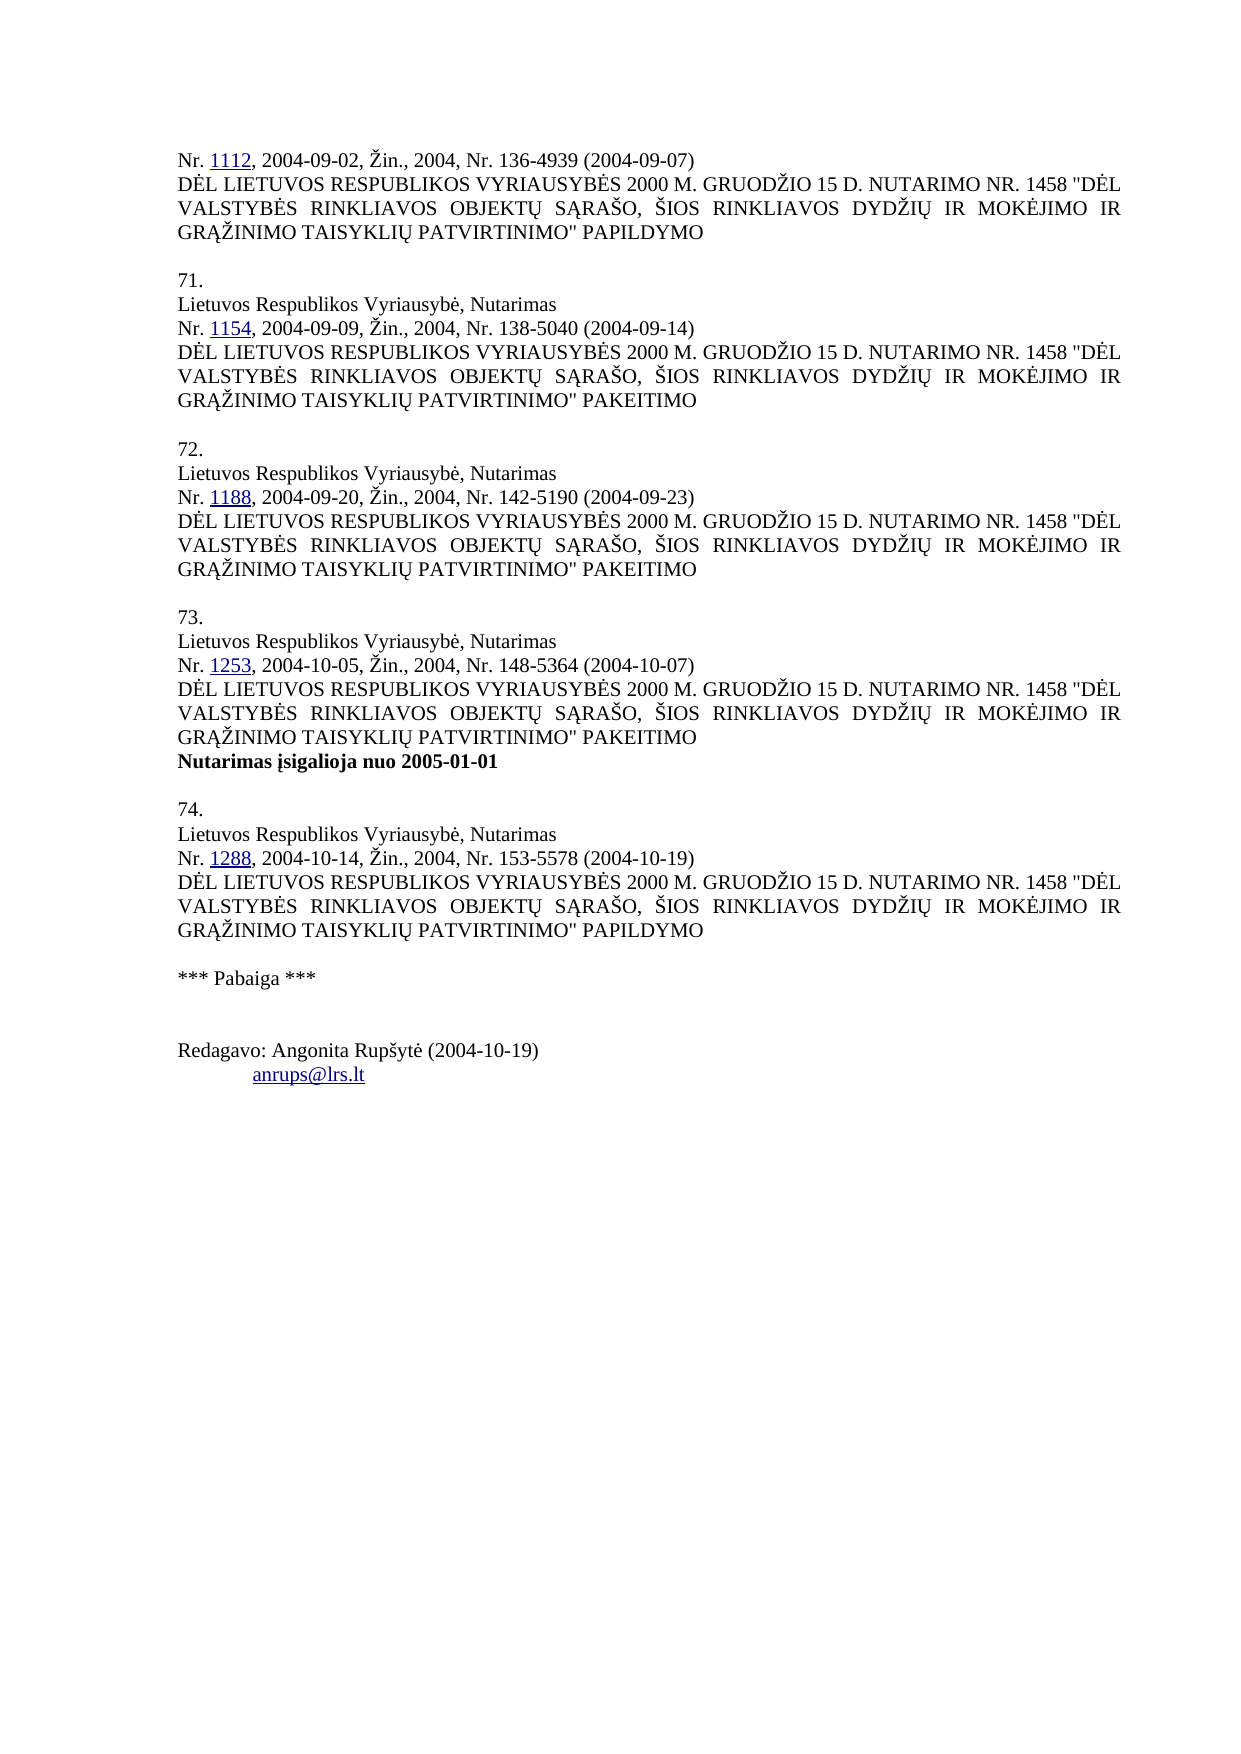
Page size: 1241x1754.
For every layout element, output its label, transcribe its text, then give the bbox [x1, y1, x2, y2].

text DĖL LIETUVOS RESPUBLIKOS VYRIAUSYBĖS 2000 M. GRUODŽIO 15 D. NUTARIMO NR. 1458 "DĖL VALSTYBĖS RINKLIAVOS OBJEKTŲ SĄRAŠO, ŠIOS RINKLIAVOS DYDŽIŲ IR MOKĖJIMO IR GRĄŽINIMO TAISYKLIŲ PATVIRTINIMO" PAKEITIMO [177, 340, 1122, 412]
text Nr. 1112, 2004-09-02, Žin., 2004, Nr. 136-4939 (2004-09-07) [177, 148, 1122, 172]
text Lietuvos Respublikos Vyriausybė, Nutarimas [177, 292, 1122, 316]
text anrups@lrs.lt [177, 1062, 1122, 1086]
text 74. [177, 797, 1122, 821]
text 73. [177, 605, 1122, 629]
text Nr. 1288, 2004-10-14, Žin., 2004, Nr. 153-5578 (2004-10-19) [177, 846, 1122, 869]
text Lietuvos Respublikos Vyriausybė, Nutarimas [177, 821, 1122, 846]
text Nr. 1188, 2004-09-20, Žin., 2004, Nr. 142-5190 (2004-09-23) [177, 484, 1122, 509]
text DĖL LIETUVOS RESPUBLIKOS VYRIAUSYBĖS 2000 M. GRUODŽIO 15 D. NUTARIMO NR. 1458 "DĖL VALSTYBĖS RINKLIAVOS OBJEKTŲ SĄRAŠO, ŠIOS RINKLIAVOS DYDŽIŲ IR MOKĖJIMO IR GRĄŽINIMO TAISYKLIŲ PATVIRTINIMO" PAKEITIMO [177, 677, 1122, 749]
text 72. [177, 436, 1122, 461]
text Nr. 1154, 2004-09-09, Žin., 2004, Nr. 138-5040 (2004-09-14) [177, 316, 1122, 340]
text 71. [177, 268, 1122, 292]
text DĖL LIETUVOS RESPUBLIKOS VYRIAUSYBĖS 2000 M. GRUODŽIO 15 D. NUTARIMO NR. 1458 "DĖL VALSTYBĖS RINKLIAVOS OBJEKTŲ SĄRAŠO, ŠIOS RINKLIAVOS DYDŽIŲ IR MOKĖJIMO IR GRĄŽINIMO TAISYKLIŲ PATVIRTINIMO" PAKEITIMO [177, 509, 1122, 581]
text Redagavo: Angonita Rupšytė (2004-10-19) [177, 1038, 1122, 1062]
text Lietuvos Respublikos Vyriausybė, Nutarimas [177, 629, 1122, 653]
text DĖL LIETUVOS RESPUBLIKOS VYRIAUSYBĖS 2000 M. GRUODŽIO 15 D. NUTARIMO NR. 1458 "DĖL VALSTYBĖS RINKLIAVOS OBJEKTŲ SĄRAŠO, ŠIOS RINKLIAVOS DYDŽIŲ IR MOKĖJIMO IR GRĄŽINIMO TAISYKLIŲ PATVIRTINIMO" PAPILDYMO [177, 869, 1122, 942]
text Nutarimas įsigalioja nuo 2005-01-01 [177, 749, 1122, 773]
text *** Pabaiga *** [177, 966, 1122, 990]
text DĖL LIETUVOS RESPUBLIKOS VYRIAUSYBĖS 2000 M. GRUODŽIO 15 D. NUTARIMO NR. 1458 "DĖL VALSTYBĖS RINKLIAVOS OBJEKTŲ SĄRAŠO, ŠIOS RINKLIAVOS DYDŽIŲ IR MOKĖJIMO IR GRĄŽINIMO TAISYKLIŲ PATVIRTINIMO" PAPILDYMO [177, 172, 1122, 244]
text Nr. 1253, 2004-10-05, Žin., 2004, Nr. 148-5364 (2004-10-07) [177, 653, 1122, 677]
text Lietuvos Respublikos Vyriausybė, Nutarimas [177, 461, 1122, 484]
